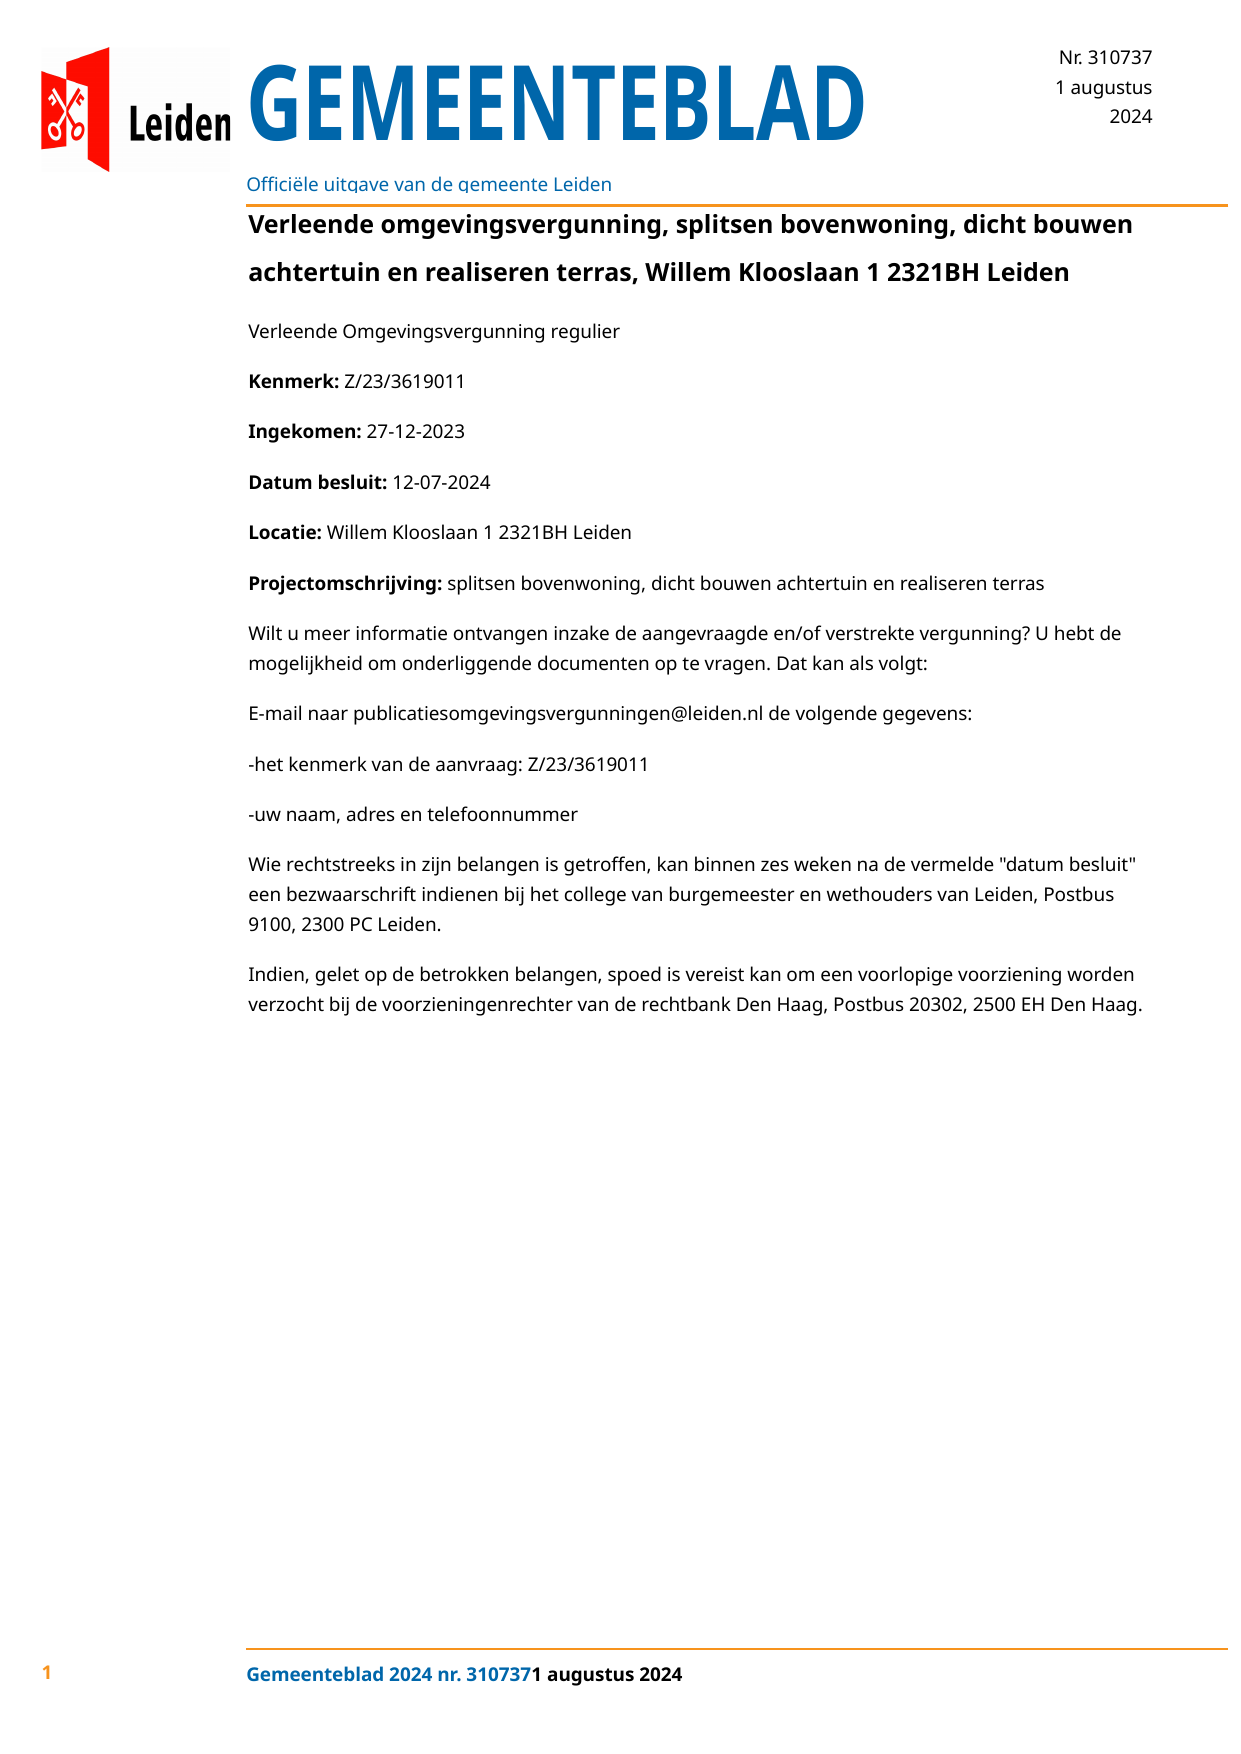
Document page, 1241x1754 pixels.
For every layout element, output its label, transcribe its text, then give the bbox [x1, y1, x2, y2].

text Indien, gelet op de betrokken belangen, spoed is vereist kan om een voorlopige voorziening worden verzocht bij de voorzieningenrechter van de rechtbank Den Haag, Postbus 20302, 2500 EH Den Haag. [248, 961, 1152, 1017]
text E-mail naar publicatiesomgevingsvergunningen@leiden.nl de volgende gegevens: [248, 700, 1152, 726]
text -uw naam, adres en telefoonnummer [248, 801, 1152, 827]
text Wilt u meer informatie ontvangen inzake de aangevraagde en/of verstrekte vergunning? U hebt de mogelijkheid om onderliggende documenten op te vragen. Dat kan als volgt: [248, 620, 1152, 676]
text Wie rechtstreeks in zijn belangen is getroffen, kan binnen zes weken na de vermelde "datum besluit" een bezwaarschrift indienen bij het college van burgemeester en wethouders van Leiden, Postbus 9100, 2300 PC Leiden. [248, 852, 1152, 937]
text Ingekomen: 27-12-2023 [248, 419, 1152, 444]
text Verleende omgevingsvergunning, splitsen bovenwoning, dicht bouwen achtertuin en realiseren terras, Willem Klooslaan 1 2321BH Leiden [248, 207, 1152, 288]
text Verleende Omgevingsvergunning regulier [248, 318, 1152, 344]
text Locatie: Willem Klooslaan 1 2321BH Leiden [248, 519, 1152, 545]
text -het kenmerk van de aanvraag: Z/23/3619011 [248, 751, 1152, 777]
text Projectomschrijving: splitsen bovenwoning, dicht bouwen achtertuin en realiseren terras [248, 570, 1152, 596]
text Kenmerk: Z/23/3619011 [248, 368, 1152, 394]
text Datum besluit: 12-07-2024 [248, 469, 1152, 495]
picture [41, 47, 231, 172]
